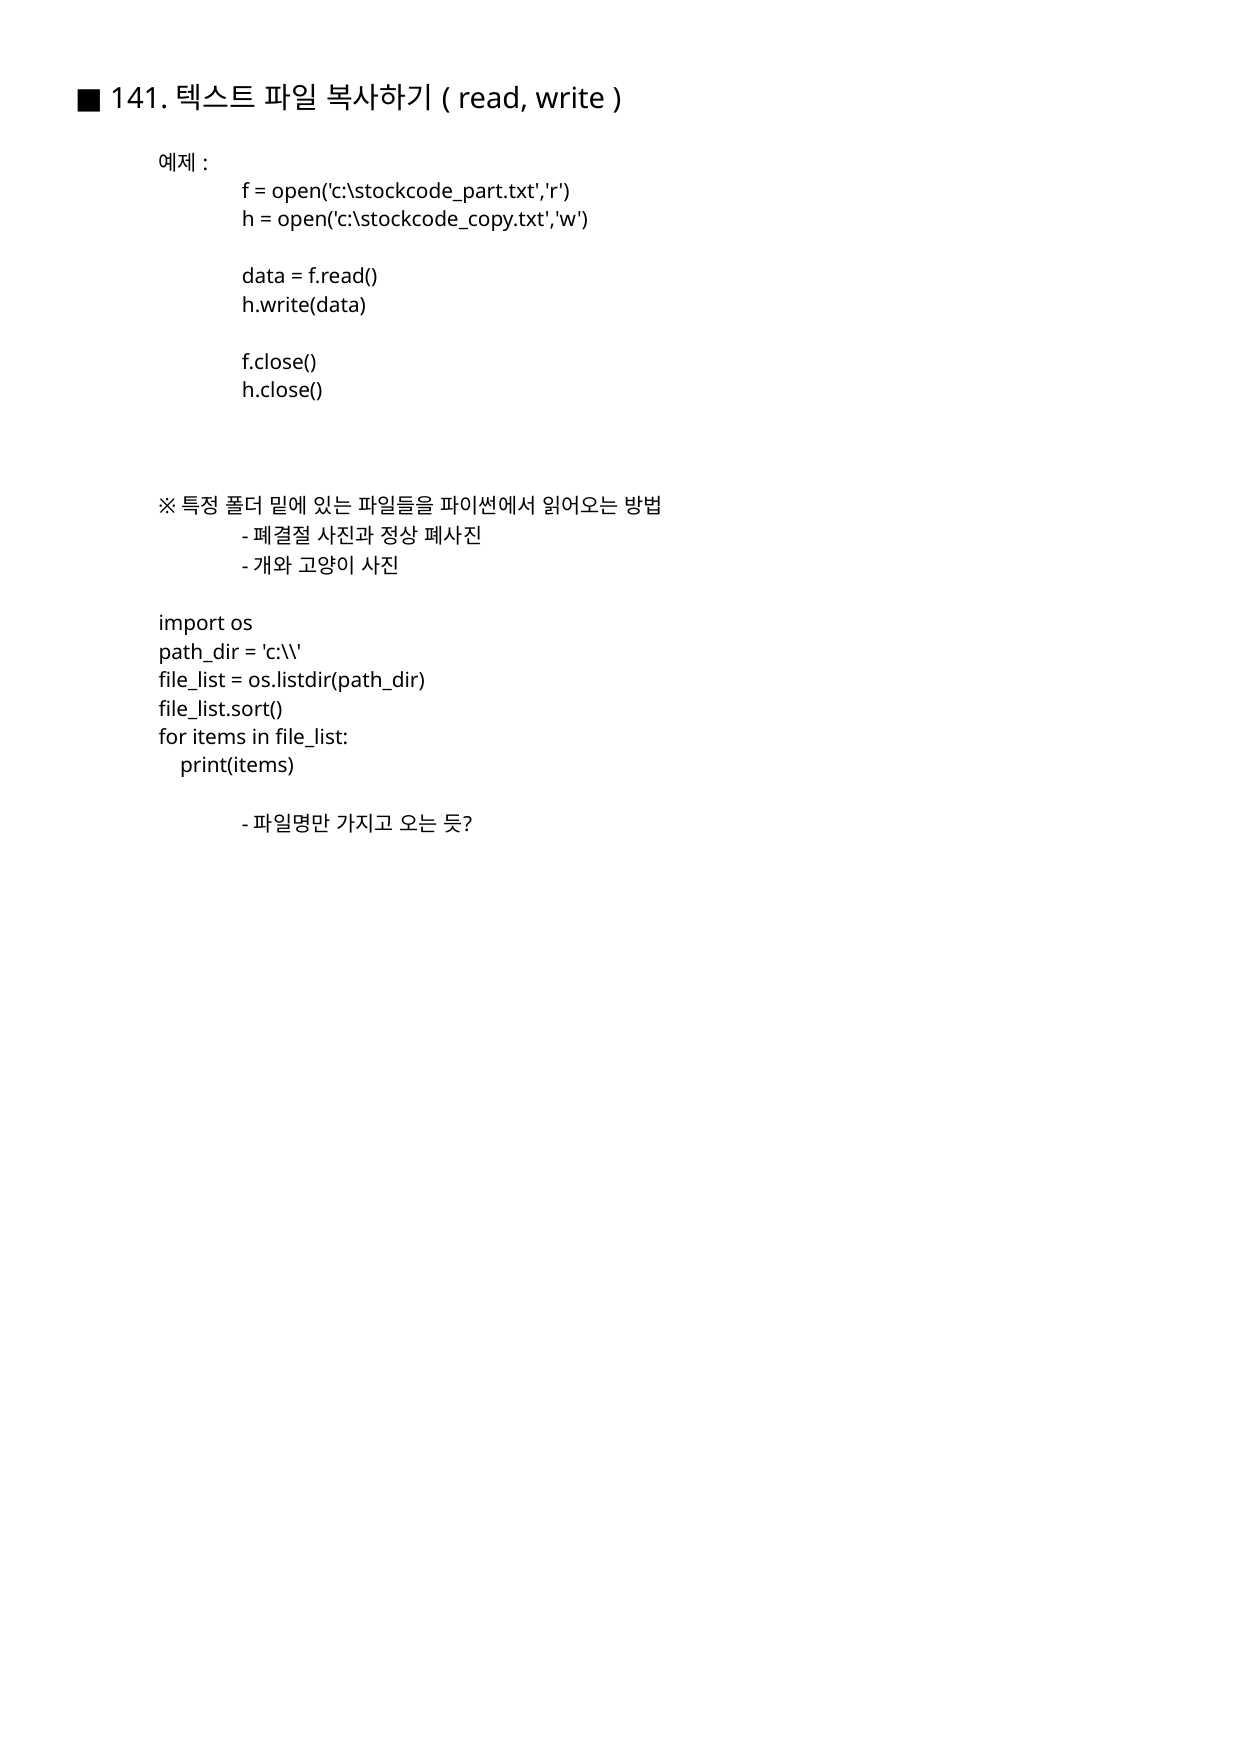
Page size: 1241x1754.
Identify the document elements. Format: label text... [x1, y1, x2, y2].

text import os [75, 608, 1165, 637]
text 예제 : [75, 146, 1165, 176]
text f = open('c:\stockcode_part.txt','r') [75, 176, 1165, 204]
text h.write(data) [75, 290, 1165, 318]
text h = open('c:\stockcode_copy.txt','w') [75, 204, 1165, 233]
text for items in file_list: [75, 722, 1165, 751]
text file_list = os.listdir(path_dir) [75, 665, 1165, 694]
text f.close() [75, 347, 1165, 375]
text path_dir = 'c:\\' [75, 637, 1165, 665]
text data = f.read() [75, 261, 1165, 290]
text - 파일명만 가지고 오는 듯? [75, 807, 1165, 838]
subtitle ■ 141. 텍스트 파일 복사하기 ( read, write ) [75, 75, 1165, 117]
text file_list.sort() [75, 694, 1165, 722]
text - 폐결절 사진과 정상 폐사진 [75, 519, 1165, 549]
text - 개와 고양이 사진 [75, 549, 1165, 580]
text ※ 특정 폴더 밑에 있는 파일들을 파이썬에서 읽어오는 방법 [75, 489, 1165, 519]
text print(items) [75, 751, 1165, 779]
text h.close() [75, 375, 1165, 404]
